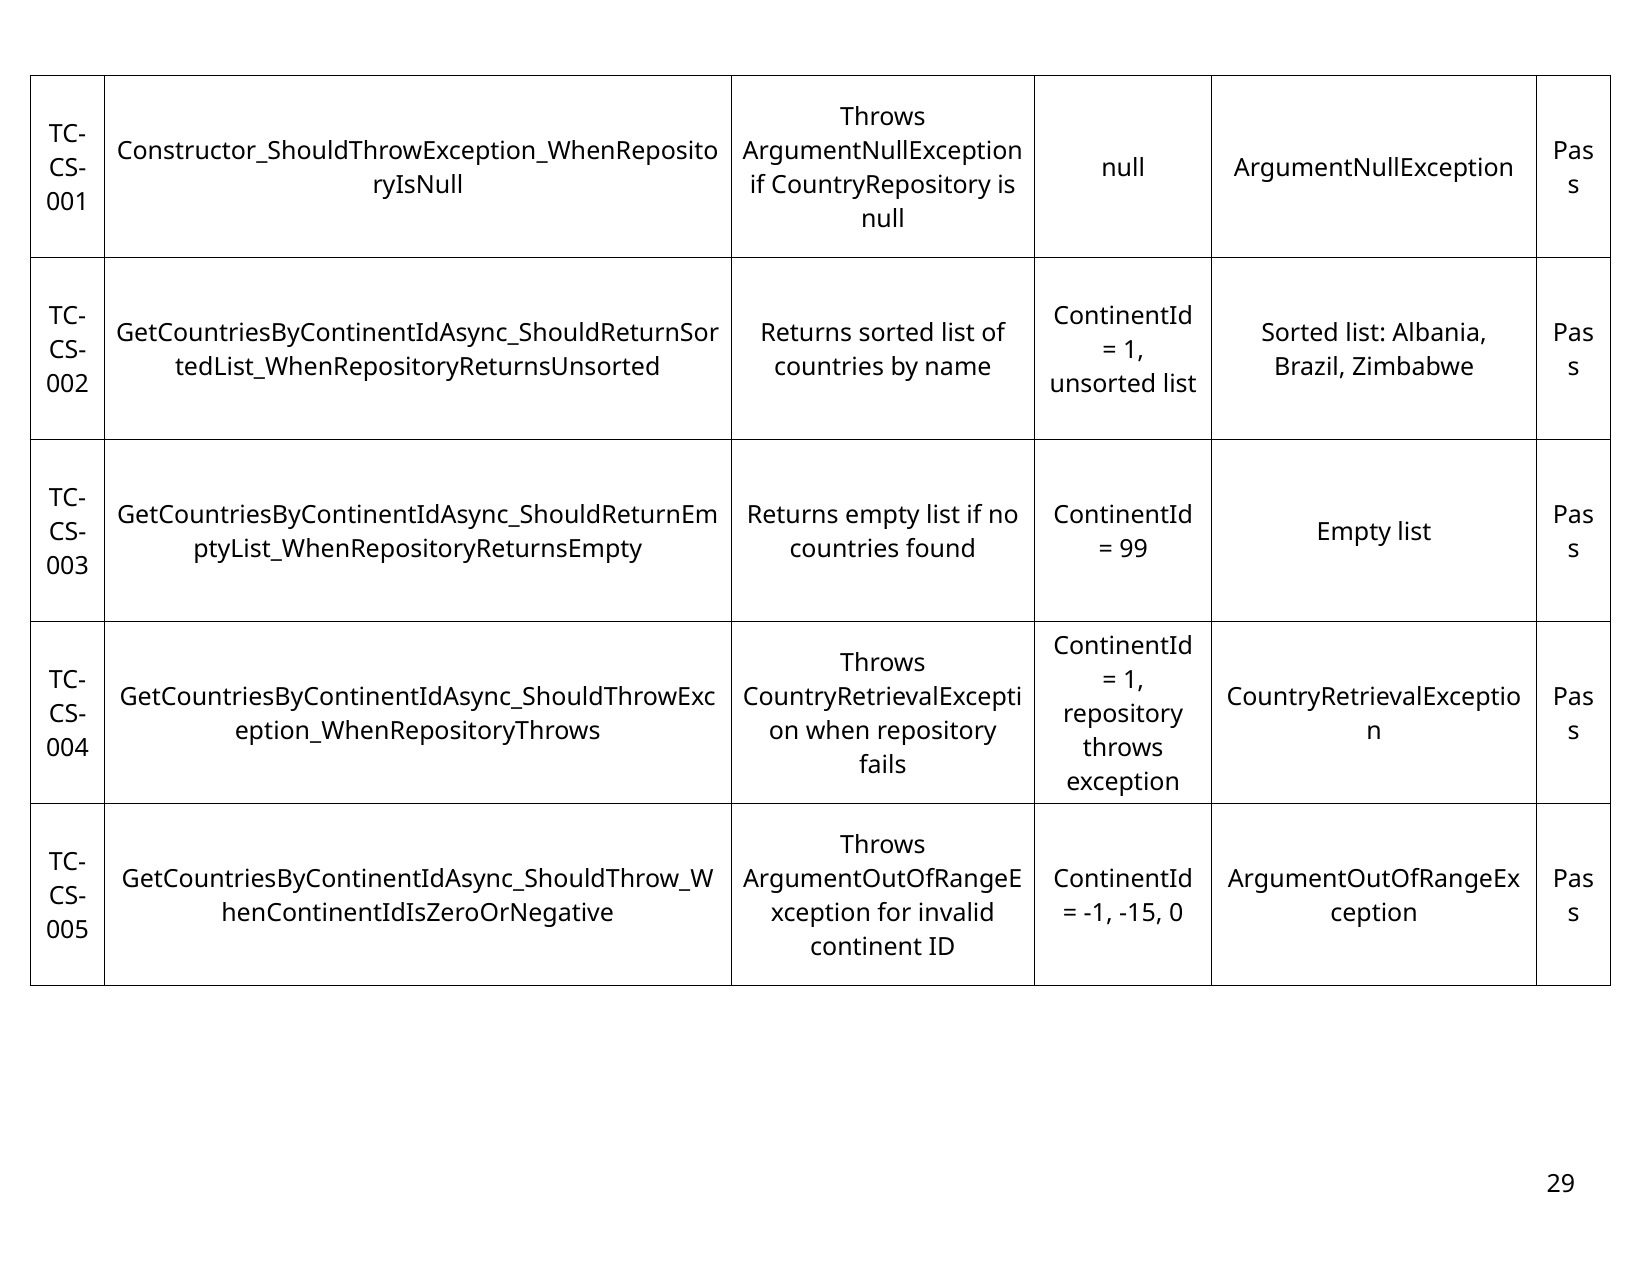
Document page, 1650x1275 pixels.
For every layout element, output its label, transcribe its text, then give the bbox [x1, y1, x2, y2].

table_cell Throws ArgumentNullException if CountryRepository is null [732, 76, 1034, 257]
table_cell GetCountriesByContinentIdAsync_ShouldReturnSortedList_WhenRepositoryReturnsUnsorted [105, 258, 731, 439]
table_cell Constructor_ShouldThrowException_WhenRepositoryIsNull [105, 76, 731, 257]
table_cell GetCountriesByContinentIdAsync_ShouldReturnEmptyList_WhenRepositoryReturnsEmpty [105, 440, 731, 621]
table_cell ContinentId = 1, unsorted list [1035, 258, 1211, 439]
table_cell Pass [1537, 258, 1610, 439]
table_cell ArgumentNullException [1212, 76, 1536, 257]
table_cell GetCountriesByContinentIdAsync_ShouldThrowException_WhenRepositoryThrows [105, 622, 731, 803]
table_cell Pass [1537, 440, 1610, 621]
table_cell Throws CountryRetrievalException when repository fails [732, 622, 1034, 803]
table_cell Pass [1537, 622, 1610, 803]
table_cell Empty list [1212, 440, 1536, 621]
table_cell CountryRetrievalException [1212, 622, 1536, 803]
table_cell Pass [1537, 76, 1610, 257]
table_cell Throws ArgumentOutOfRangeException for invalid continent ID [732, 804, 1034, 985]
table_cell Returns sorted list of countries by name [732, 258, 1034, 439]
table_cell ContinentId = 99 [1035, 440, 1211, 621]
table_cell Sorted list: Albania, Brazil, Zimbabwe [1212, 258, 1536, 439]
table_cell ContinentId = 1, repository throws exception [1035, 622, 1211, 803]
table_cell TC-CS-003 [31, 440, 104, 621]
table_cell TC-CS-005 [31, 804, 104, 985]
table_cell Pass [1537, 804, 1610, 985]
table_cell null [1035, 76, 1211, 257]
table_cell TC-CS-002 [31, 258, 104, 439]
table_cell GetCountriesByContinentIdAsync_ShouldThrow_WhenContinentIdIsZeroOrNegative [105, 804, 731, 985]
table_cell Returns empty list if no countries found [732, 440, 1034, 621]
table_cell TC-CS-004 [31, 622, 104, 803]
table_cell TC-CS-001 [31, 76, 104, 257]
table_cell ArgumentOutOfRangeException [1212, 804, 1536, 985]
table_cell ContinentId = -1, -15, 0 [1035, 804, 1211, 985]
